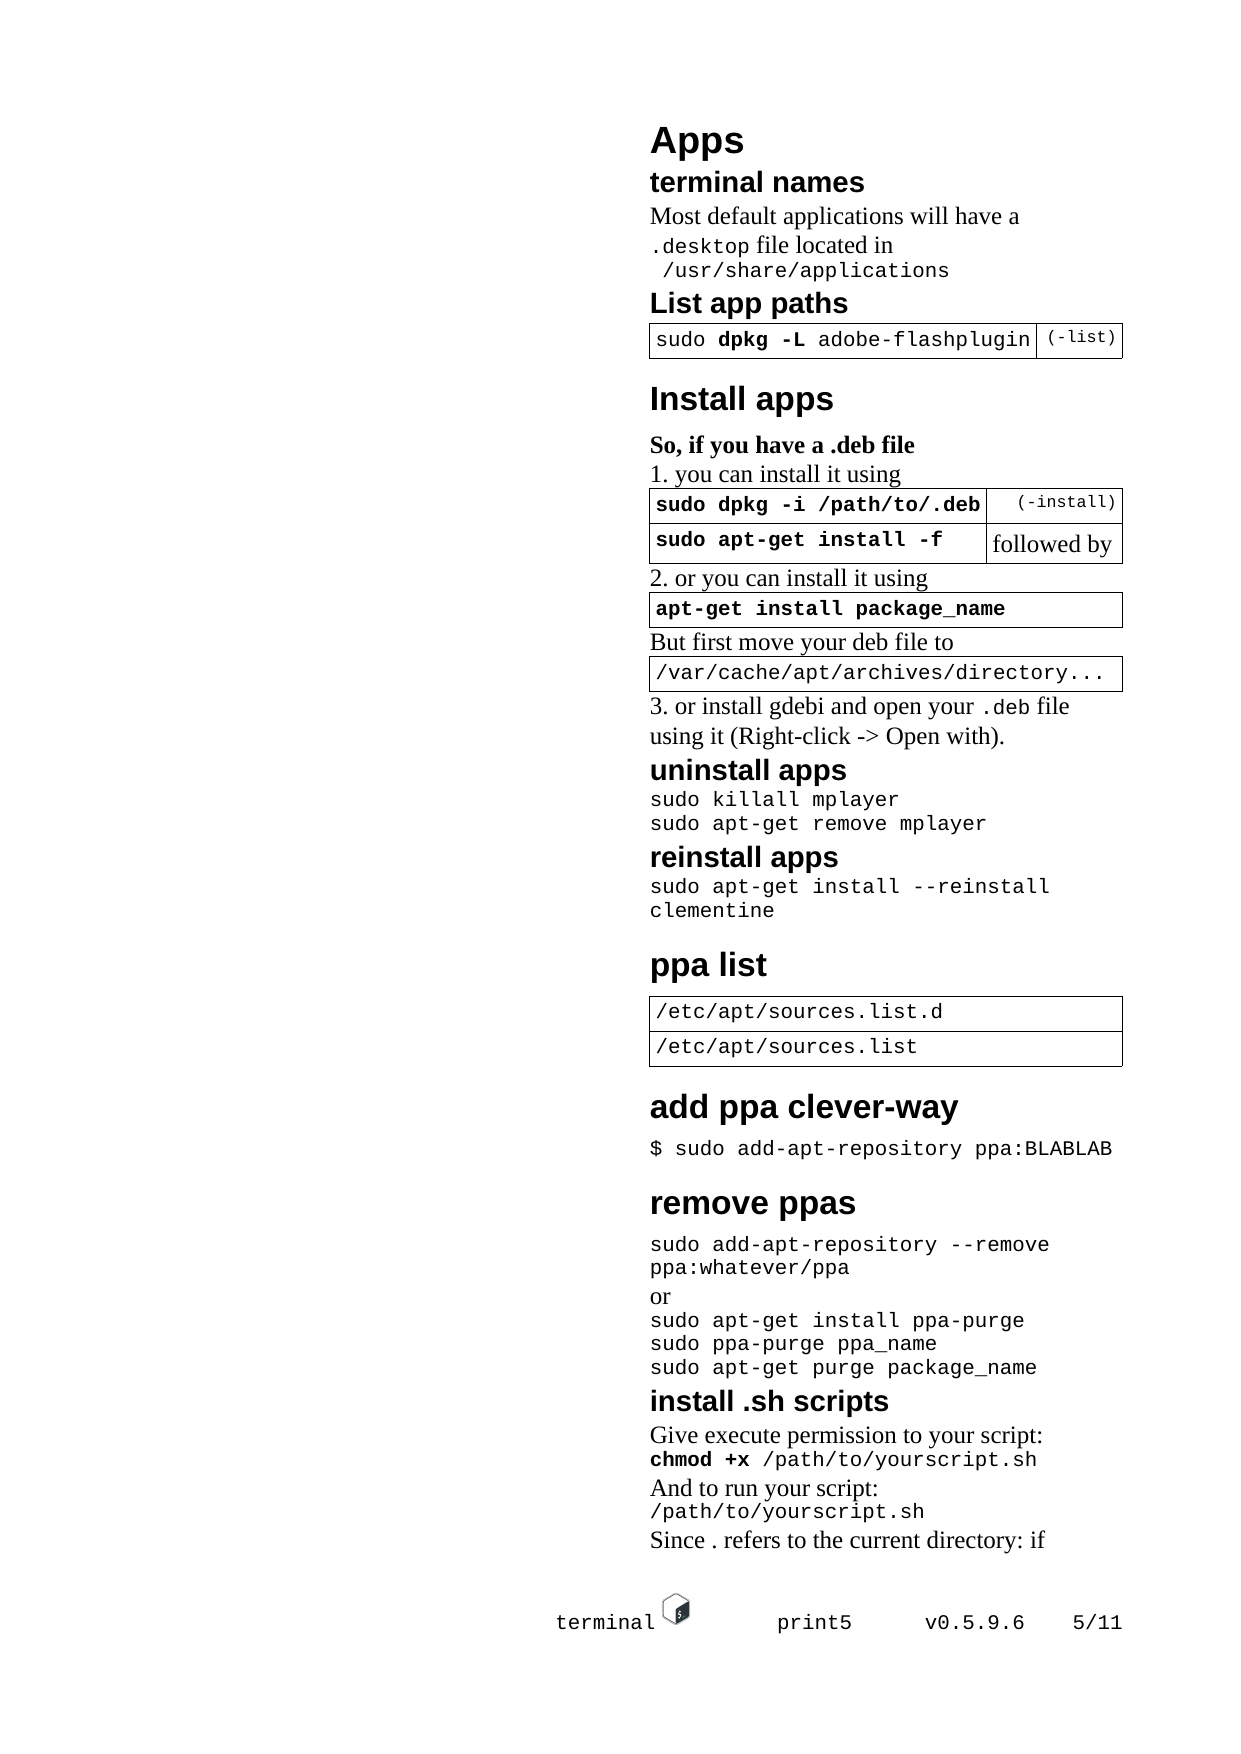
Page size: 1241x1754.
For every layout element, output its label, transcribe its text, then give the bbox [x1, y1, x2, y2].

table_cell sudo apt-get install -f [650, 524, 986, 563]
text Give execute permission to your script: [649, 1420, 1122, 1449]
text sudo killall mplayer [649, 789, 1122, 813]
subtitle add ppa clever-way [649, 1087, 1122, 1126]
text sudo add-apt-repository --remove ppa:whatever/ppa [649, 1234, 1122, 1281]
subtitle ppa list [649, 944, 1122, 983]
subtitle uninstall apps [649, 753, 1122, 786]
text But first move your deb file to [649, 628, 1122, 656]
table_header (-list) [1037, 324, 1122, 358]
table_header apt-get install package_name [650, 593, 1122, 627]
subtitle Apps [649, 118, 1122, 162]
subtitle remove ppas [649, 1182, 1122, 1221]
text /path/to/yourscript.sh [649, 1501, 1122, 1525]
subtitle Install apps [649, 379, 1122, 418]
table_cell /etc/apt/sources.list [650, 1032, 1122, 1066]
text Since . refers to the current directory: if [649, 1525, 1122, 1554]
text $ sudo add-apt-repository ppa:BLABLAB [649, 1138, 1122, 1162]
subtitle install .sh scripts [649, 1383, 1122, 1417]
picture [655, 1588, 697, 1630]
text Most default applications will have a .desktop file located in [649, 201, 1122, 260]
text chmod +x /path/to/yourscript.sh [649, 1449, 1122, 1473]
table_header sudo dpkg -i /path/to/.deb [650, 489, 986, 523]
table_header (-install) [987, 489, 1122, 523]
text sudo apt-get purge package_name [649, 1357, 1122, 1381]
subtitle terminal names [649, 165, 1122, 198]
text And to run your script: [649, 1473, 1122, 1501]
subtitle List app paths [649, 286, 1122, 320]
text 2. or you can install it using [649, 564, 1122, 592]
text /usr/share/applications [649, 260, 1122, 283]
text 3. or install gdebi and open your .deb file using it (Right-click -> Open with). [649, 692, 1122, 750]
text So, if you have a .deb file [649, 430, 1122, 459]
text sudo apt-get install --reinstall clementine [649, 876, 1122, 923]
table_cell followed by [987, 524, 1122, 563]
text 1. you can install it using [649, 459, 1122, 488]
text or [649, 1281, 1122, 1310]
table_header sudo dpkg -L adobe-flashplugin [650, 324, 1036, 358]
table_header /var/cache/apt/archives/directory... [650, 657, 1122, 691]
text sudo ppa-purge ppa_name [649, 1333, 1122, 1357]
table_header /etc/apt/sources.list.d [650, 997, 1122, 1031]
subtitle reinstall apps [649, 839, 1122, 873]
text sudo apt-get install ppa-purge [649, 1310, 1122, 1333]
text sudo apt-get remove mplayer [649, 813, 1122, 837]
